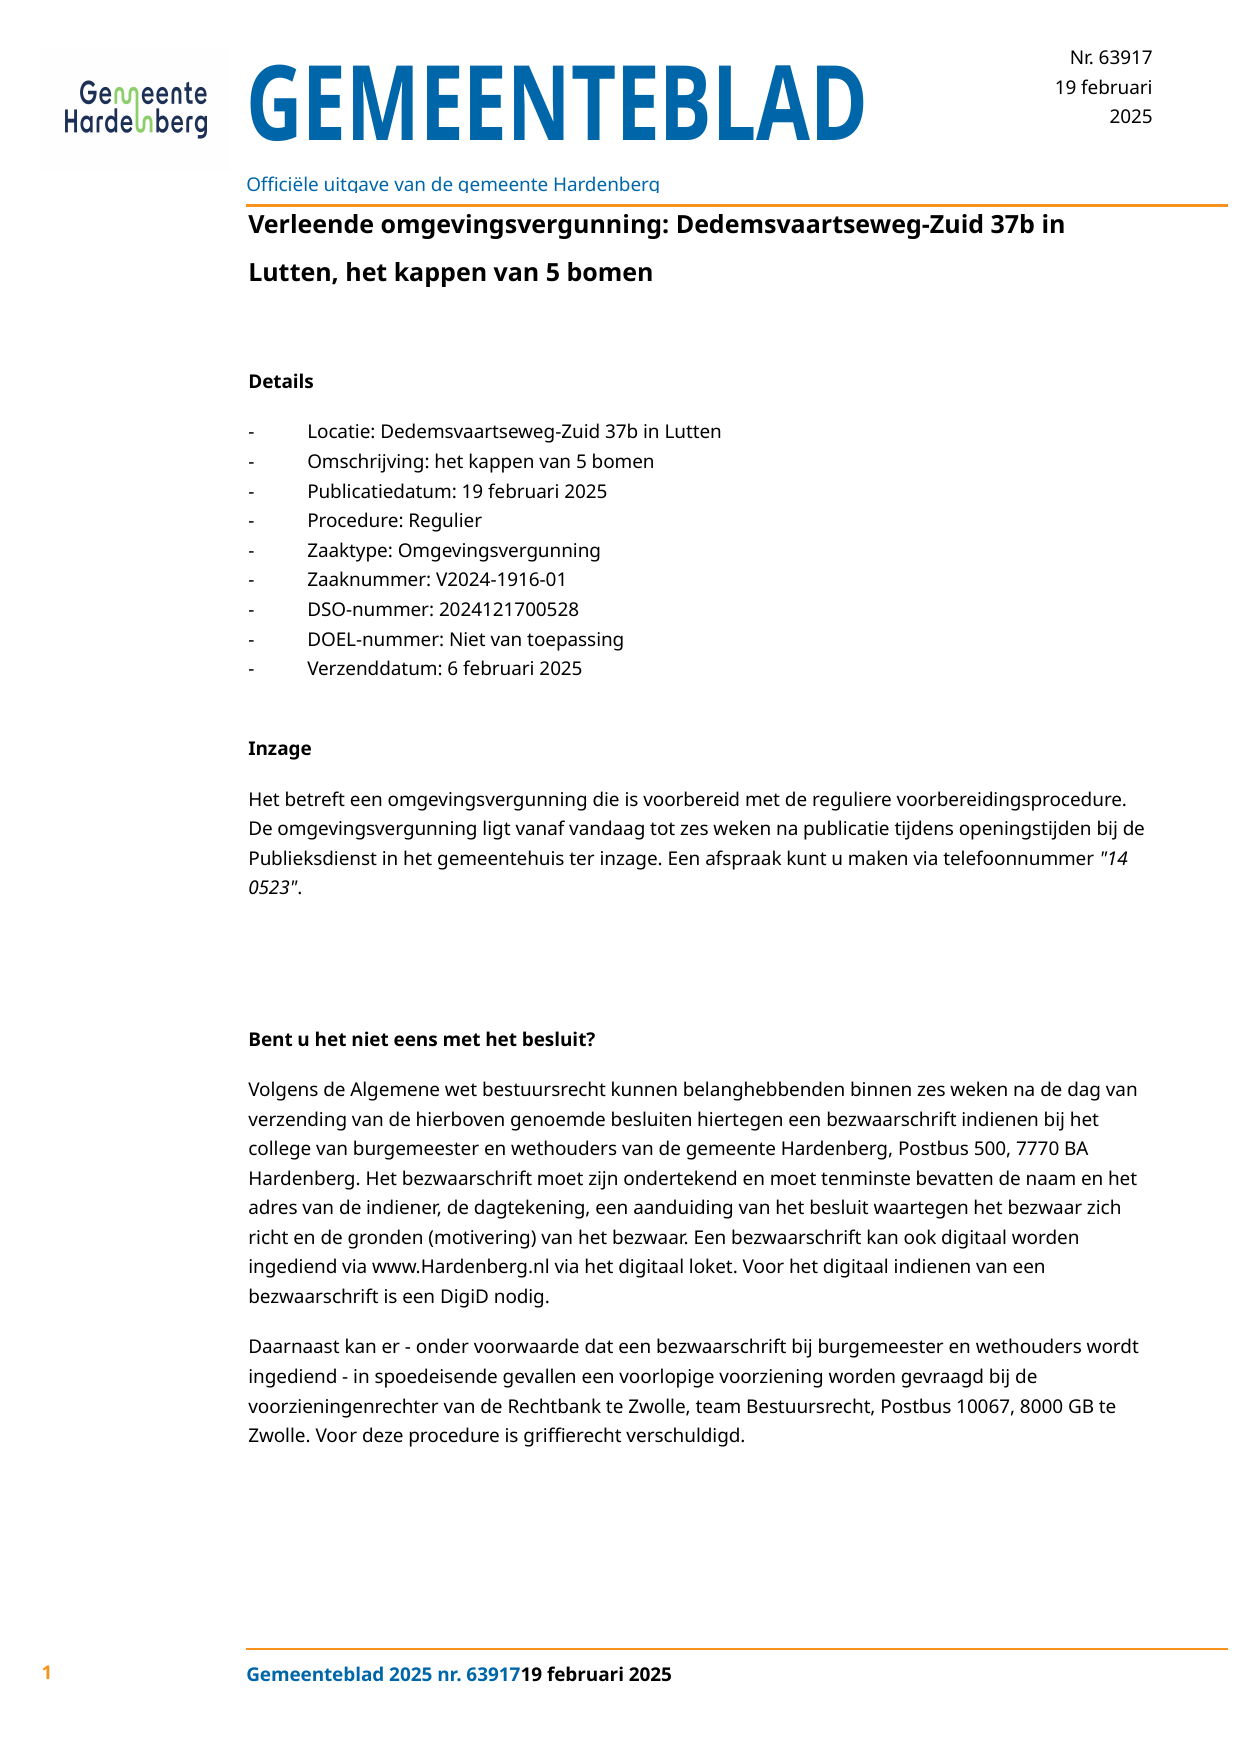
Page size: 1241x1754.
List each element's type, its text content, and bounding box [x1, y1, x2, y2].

list Publicatiedatum: 19 februari 2025 [248, 478, 1152, 504]
list Zaaktype: Omgevingsvergunning [248, 537, 1152, 563]
text Bent u het niet eens met het besluit? [248, 1026, 1152, 1052]
list Verzenddatum: 6 februari 2025 [248, 655, 1152, 681]
text Daarnaast kan er - onder voorwaarde dat een bezwaarschrift bij burgemeester en wethouders wordt ingediend - in spoedeisende gevallen een voorlopige voorziening worden gevraagd bij de voorzieningenrechter van de Rechtbank te Zwolle, team Bestuursrecht, Postbus 10067, 8000 GB te Zwolle. Voor deze procedure is griffierecht verschuldigd. [248, 1334, 1152, 1448]
list Procedure: Regulier [248, 507, 1152, 533]
text Details [248, 368, 1152, 394]
text Het betreft een omgevingsvergunning die is voorbereid met de reguliere voorbereidingsprocedure. De omgevingsvergunning ligt vanaf vandaag tot zes weken na publicatie tijdens openingstijden bij de Publieksdienst in het gemeentehuis ter inzage. Een afspraak kunt u maken via telefoonnummer "14 0523". [248, 786, 1152, 900]
list DSO-nummer: 2024121700528 [248, 596, 1152, 622]
list Locatie: Dedemsvaartseweg-Zuid 37b in Lutten [248, 419, 1152, 444]
picture [41, 47, 231, 172]
text Inzage [248, 735, 1152, 761]
text Verleende omgevingsvergunning: Dedemsvaartseweg-Zuid 37b in Lutten, het kappen van 5 bomen [248, 207, 1152, 288]
text Volgens de Algemene wet bestuursrecht kunnen belanghebbenden binnen zes weken na de dag van verzending van de hierboven genoemde besluiten hiertegen een bezwaarschrift indienen bij het college van burgemeester en wethouders van de gemeente Hardenberg, Postbus 500, 7770 BA Hardenberg. Het bezwaarschrift moet zijn ondertekend en moet tenminste bevatten de naam en het adres van de indiener, de dagtekening, een aanduiding van het besluit waartegen het bezwaar zich richt en de gronden (motivering) van het bezwaar. Een bezwaarschrift kan ook digitaal worden ingediend via www.Hardenberg.nl via het digitaal loket. Voor het digitaal indienen van een bezwaarschrift is een DigiD nodig. [248, 1076, 1152, 1309]
list Omschrijving: het kappen van 5 bomen [248, 448, 1152, 474]
list Zaaknummer: V2024-1916-01 [248, 567, 1152, 592]
list DOEL-nummer: Niet van toepassing [248, 626, 1152, 652]
